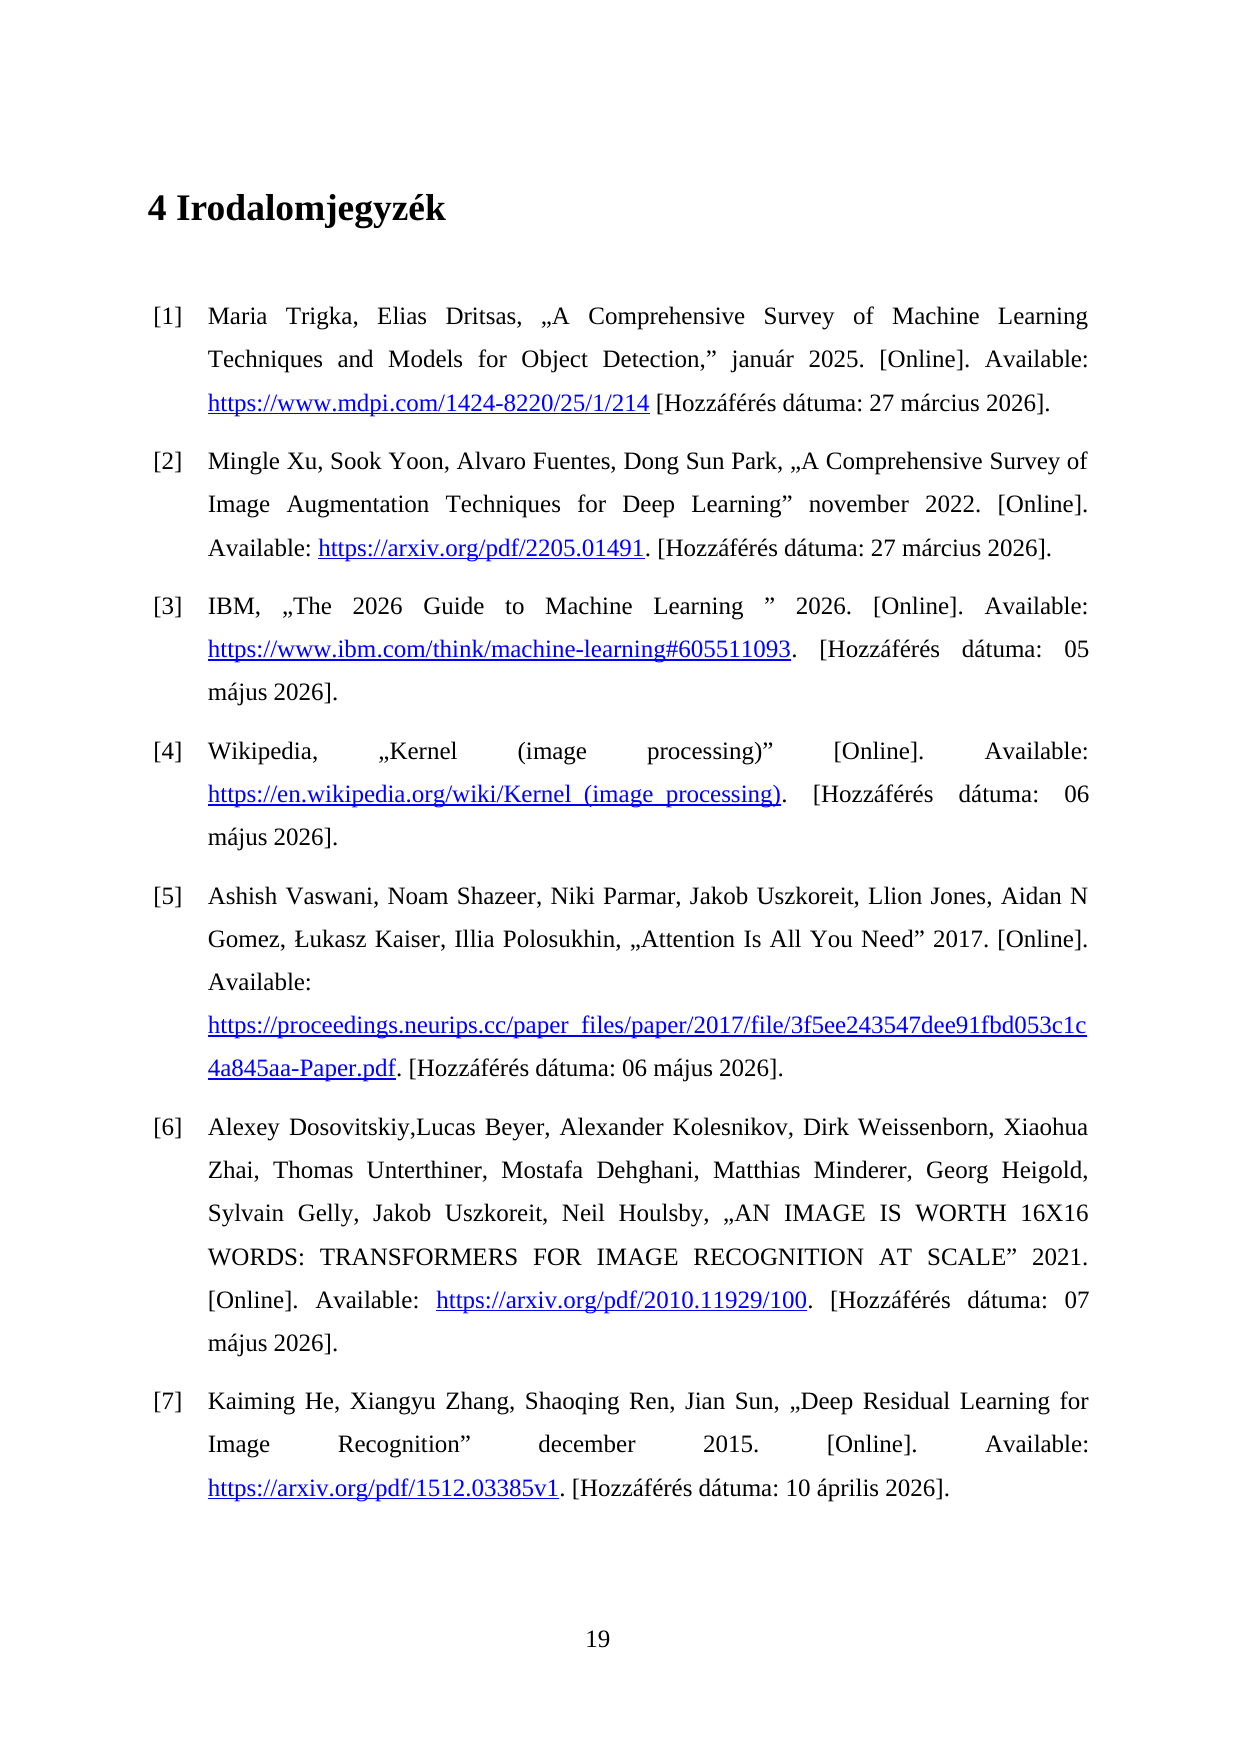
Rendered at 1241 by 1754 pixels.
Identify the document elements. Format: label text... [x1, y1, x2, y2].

table_cell Alexey Dosovitskiy,Lucas Beyer, Alexander Kolesnikov, Dirk Weissenborn, Xiaohua Zhai, Thomas Unterthiner, Mostafa Dehghani, Matthias Minderer, Georg Heigold, Sylvain Gelly, Jakob Uszkoreit, Neil Houlsby, „AN IMAGE IS WORTH 16X16 WORDS: TRANSFORMERS FOR IMAGE RECOGNITION AT SCALE” 2021. [Online]. Available: https://arxiv.org/pdf/2010.11929/100. [Hozzáférés dátuma: 07 május 2026]. [206, 1111, 1091, 1385]
table_cell [4] [151, 735, 206, 879]
table_cell [7] [151, 1385, 206, 1530]
table_header [1] [151, 300, 206, 445]
table_header Maria Trigka, Elias Dritsas, „A Comprehensive Survey of Machine Learning Techniques and Models for Object Detection,” január 2025. [Online]. Available: https://www.mdpi.com/1424-8220/25/1/214 [Hozzáférés dátuma: 27 március 2026]. [206, 300, 1091, 445]
table_cell Ashish Vaswani, Noam Shazeer, Niki Parmar, Jakob Uszkoreit, Llion Jones, Aidan N Gomez, Łukasz Kaiser, Illia Polosukhin, „Attention Is All You Need” 2017. [Online]. Available: https://proceedings.neurips.cc/paper_files/paper/2017/file/3f5ee243547dee91fbd053c1c4a845aa-Paper.pdf. [Hozzáférés dátuma: 06 május 2026]. [206, 880, 1091, 1111]
table_cell [5] [151, 880, 206, 1111]
table_cell IBM, „The 2026 Guide to Machine Learning ” 2026. [Online]. Available: https://www.ibm.com/think/machine-learning#605511093. [Hozzáférés dátuma: 05 május 2026]. [206, 590, 1091, 734]
table_cell Mingle Xu, Sook Yoon, Alvaro Fuentes, Dong Sun Park, „A Comprehensive Survey of Image Augmentation Techniques for Deep Learning” november 2022. [Online]. Available: https://arxiv.org/pdf/2205.01491. [Hozzáférés dátuma: 27 március 2026]. [206, 445, 1091, 590]
table_cell [3] [151, 590, 206, 734]
subtitle Irodalomjegyzék [148, 185, 1092, 228]
table_cell [2] [151, 445, 206, 590]
table_cell Kaiming He, Xiangyu Zhang, Shaoqing Ren, Jian Sun, „Deep Residual Learning for Image Recognition” december 2015. [Online]. Available: https://arxiv.org/pdf/1512.03385v1. [Hozzáférés dátuma: 10 április 2026]. [206, 1385, 1091, 1530]
table_cell [6] [151, 1111, 206, 1385]
table_cell Wikipedia, „Kernel (image processing)” [Online]. Available: https://en.wikipedia.org/wiki/Kernel_(image_processing). [Hozzáférés dátuma: 06 május 2026]. [206, 735, 1091, 879]
